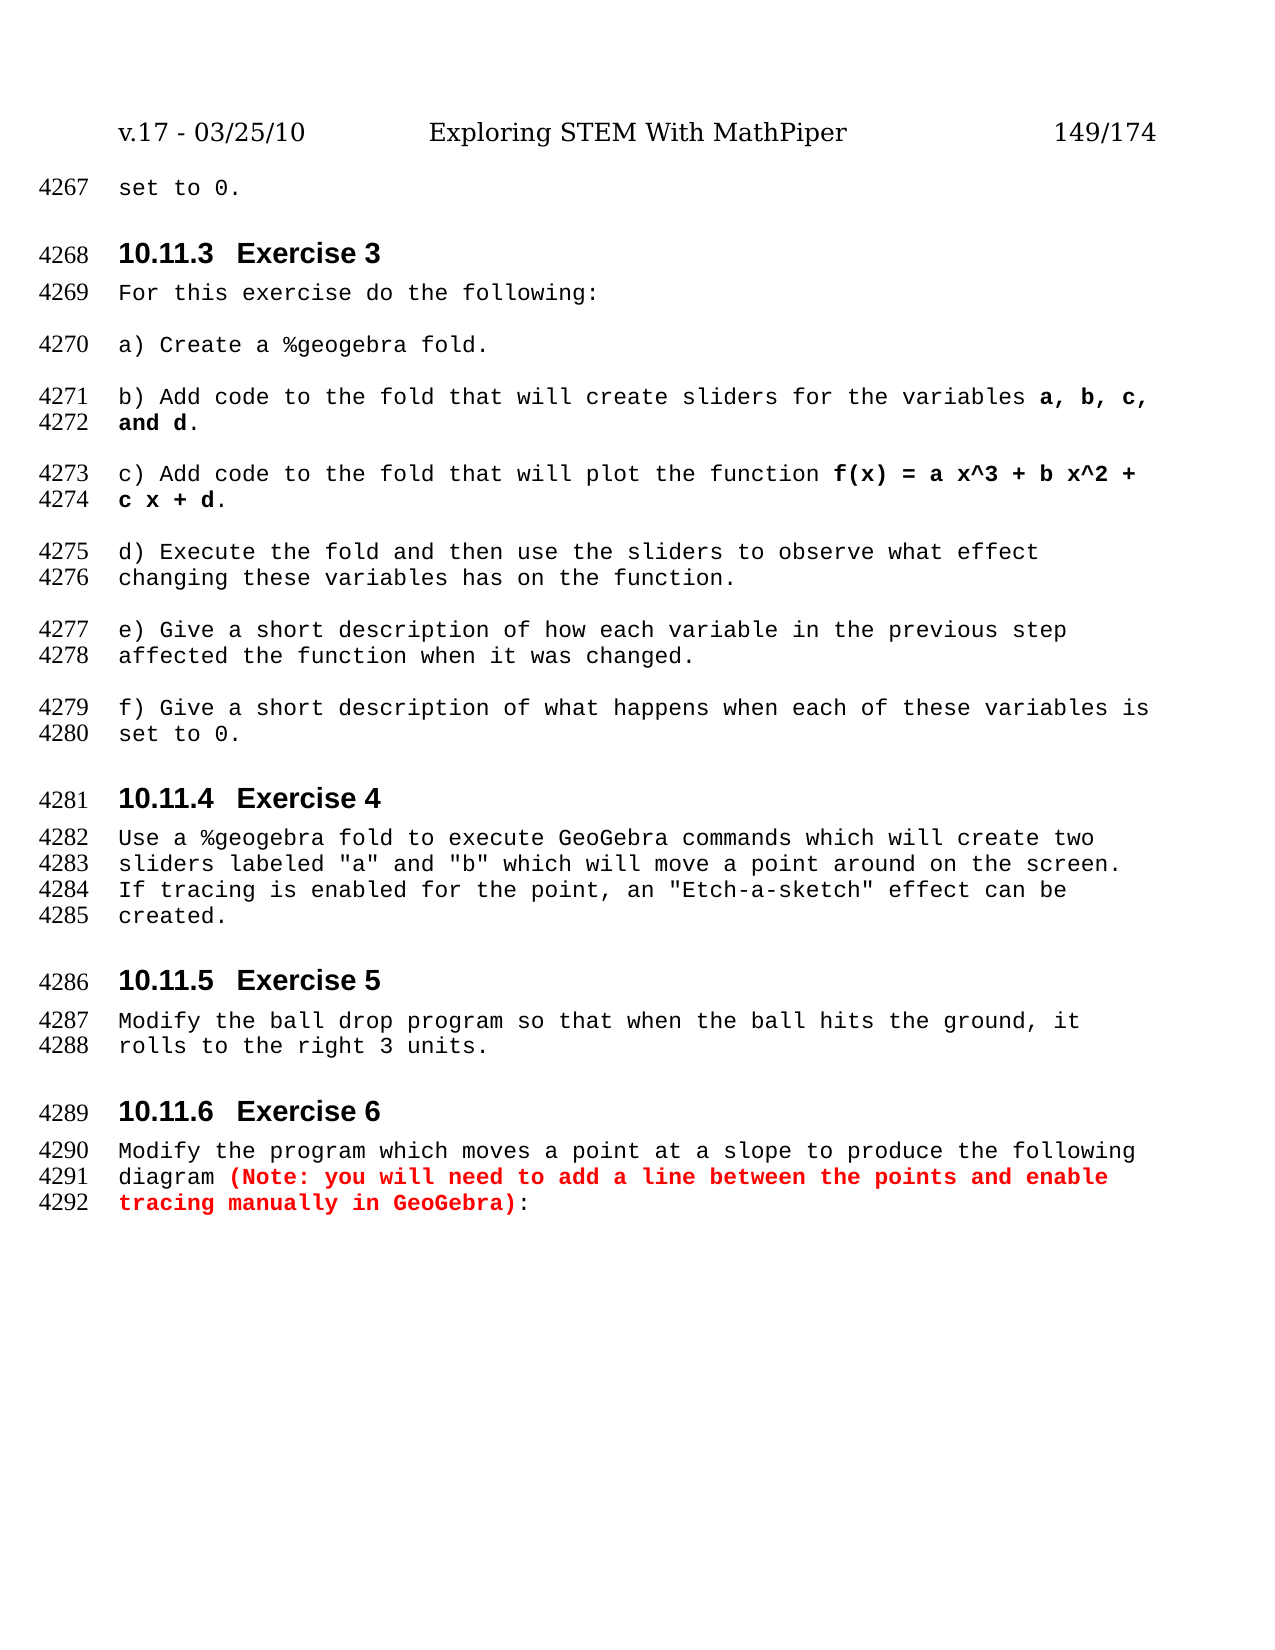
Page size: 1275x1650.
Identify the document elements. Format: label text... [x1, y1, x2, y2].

text Modify the program which moves a point at a slope to produce the following diagram (Note: you will need to add a line between the points and enable tracing manually in GeoGebra): [118, 1139, 1157, 1217]
text a) Create a %geogebra fold. [118, 333, 1157, 359]
text Use a %geogebra fold to execute GeoGebra commands which will create two sliders labeled "a" and "b" which will move a point around on the screen. If tracing is enabled for the point, an "Etch-a-sketch" effect can be created. [118, 827, 1157, 930]
text set to 0. [118, 177, 1157, 203]
text Modify the ball drop program so that when the ball hits the ground, it rolls to the right 3 units. [118, 1009, 1157, 1061]
subtitle Exercise 6 [118, 1094, 1157, 1127]
text d) Execute the fold and then use the sliders to observe what effect changing these variables has on the function. [118, 541, 1157, 592]
subtitle Exercise 4 [118, 781, 1157, 815]
text For this exercise do the following: [118, 281, 1157, 307]
text e) Give a short description of how each variable in the previous step affected the function when it was changed. [118, 618, 1157, 670]
text f) Give a short description of what happens when each of these variables is set to 0. [118, 696, 1157, 748]
subtitle Exercise 3 [118, 236, 1157, 269]
subtitle Exercise 5 [118, 963, 1157, 997]
text b) Add code to the fold that will create sliders for the variables a, b, c, and d. [118, 385, 1157, 437]
text c) Add code to the fold that will plot the function f(x) = a x^3 + b x^2 + c x + d. [118, 463, 1157, 515]
